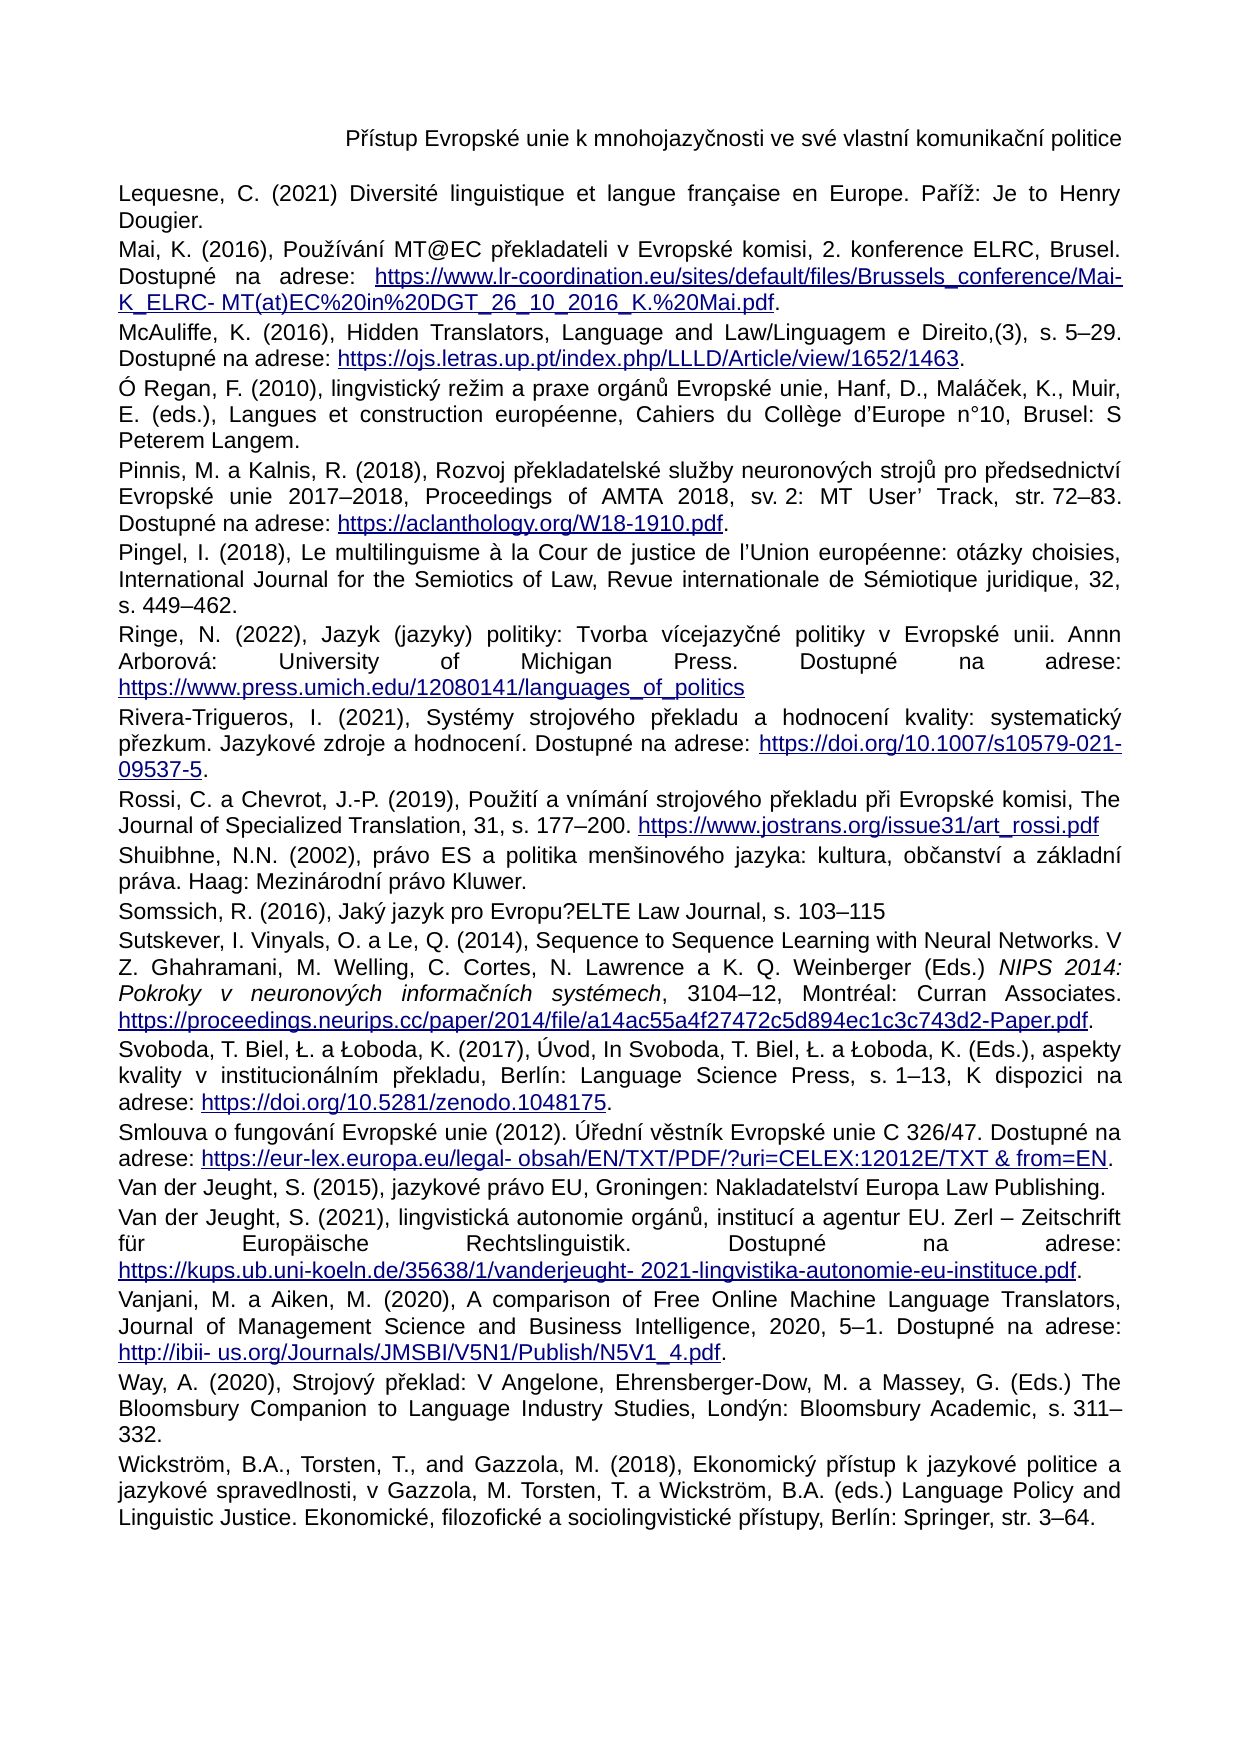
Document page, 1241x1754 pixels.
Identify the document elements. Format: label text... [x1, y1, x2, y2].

text Wickström, B.A., Torsten, T., and Gazzola, M. (2018), Ekonomický přístup k jazykové politice a jazykové spravedlnosti, v Gazzola, M. Torsten, T. a Wickström, B.A. (eds.) Language Policy and Linguistic Justice. Ekonomické, filozofické a sociolingvistické přístupy, Berlín: Springer, str. 3–64. [118, 1451, 1122, 1530]
text Vanjani, M. a Aiken, M. (2020), A comparison of Free Online Machine Language Translators, Journal of Management Science and Business Intelligence, 2020, 5–1. Dostupné na adrese: http://ibii- us.org/Journals/JMSBI/V5N1/Publish/N5V1_4.pdf. [118, 1286, 1122, 1365]
text Shuibhne, N.N. (2002), právo ES a politika menšinového jazyka: kultura, občanství a základní práva. Haag: Mezinárodní právo Kluwer. [118, 842, 1122, 895]
text Pinnis, M. a Kalnis, R. (2018), Rozvoj překladatelské služby neuronových strojů pro předsednictví Evropské unie 2017–2018, Proceedings of AMTA 2018, sv. 2: MT User’ Track, str. 72–83. Dostupné na adrese: https://aclanthology.org/W18-1910.pdf. [118, 457, 1122, 536]
text Somssich, R. (2016), Jaký jazyk pro Evropu?ELTE Law Journal, s. 103–115 [118, 898, 1122, 924]
text Van der Jeught, S. (2021), lingvistická autonomie orgánů, institucí a agentur EU. Zerl – Zeitschrift für Europäische Rechtslinguistik. Dostupné na adrese: https://kups.ub.uni-koeln.de/35638/1/vanderjeught- 2021-lingvistika-autonomie-eu-instituce.pdf. [118, 1204, 1122, 1283]
text McAuliffe, K. (2016), Hidden Translators, Language and Law/Linguagem e Direito,(3), s. 5–29. Dostupné na adrese: https://ojs.letras.up.pt/index.php/LLLD/Article/view/1652/1463. [118, 319, 1122, 371]
text Rossi, C. a Chevrot, J.-P. (2019), Použití a vnímání strojového překladu při Evropské komisi, The Journal of Specialized Translation, 31, s. 177–200. https://www.jostrans.org/issue31/art_rossi.pdf [118, 786, 1122, 839]
text Mai, K. (2016), Používání MT@EC překladateli v Evropské komisi, 2. konference ELRC, Brusel. Dostupné na adrese: https://www.lr-coordination.eu/sites/default/files/Brussels_conference/Mai-K_ELRC- MT(at)EC%20in%20DGT_26_10_2016_K.%20Mai.pdf. [118, 236, 1122, 315]
text Van der Jeught, S. (2015), jazykové právo EU, Groningen: Nakladatelství Europa Law Publishing. [118, 1174, 1122, 1201]
text Ó Regan, F. (2010), lingvistický režim a praxe orgánů Evropské unie, Hanf, D., Maláček, K., Muir, E. (eds.), Langues et construction européenne, Cahiers du Collège d’Europe n°10, Brusel: S Peterem Langem. [118, 374, 1122, 454]
text Way, A. (2020), Strojový překlad: V Angelone, Ehrensberger-Dow, M. a Massey, G. (Eds.) The Bloomsbury Companion to Language Industry Studies, Londýn: Bloomsbury Academic, s. 311–332. [118, 1368, 1122, 1448]
text Lequesne, C. (2021) Diversité linguistique et langue française en Europe. Paříž: Je to Henry Dougier. [118, 180, 1122, 233]
text Rivera-Trigueros, I. (2021), Systémy strojového překladu a hodnocení kvality: systematický přezkum. Jazykové zdroje a hodnocení. Dostupné na adrese: https://doi.org/10.1007/s10579-021-09537-5. [118, 704, 1122, 783]
text Sutskever, I. Vinyals, O. a Le, Q. (2014), Sequence to Sequence Learning with Neural Networks. V Z. Ghahramani, M. Welling, C. Cortes, N. Lawrence a K. Q. Weinberger (Eds.) NIPS 2014: Pokroky v neuronových informačních systémech, 3104–12, Montréal: Curran Associates. https://proceedings.neurips.cc/paper/2014/file/a14ac55a4f27472c5d894ec1c3c743d2-Paper.pdf. [118, 927, 1122, 1033]
text Ringe, N. (2022), Jazyk (jazyky) politiky: Tvorba vícejazyčné politiky v Evropské unii. Annn Arborová: University of Michigan Press. Dostupné na adrese: https://www.press.umich.edu/12080141/languages_of_politics [118, 621, 1122, 701]
text Svoboda, T. Biel, Ł. a Łoboda, K. (2017), Úvod, In Svoboda, T. Biel, Ł. a Łoboda, K. (Eds.), aspekty kvality v institucionálním překladu, Berlín: Language Science Press, s. 1–13, K dispozici na adrese: https://doi.org/10.5281/zenodo.1048175. [118, 1036, 1122, 1115]
text Smlouva o fungování Evropské unie (2012). Úřední věstník Evropské unie C 326/47. Dostupné na adrese: https://eur-lex.europa.eu/legal- obsah/EN/TXT/PDF/?uri=CELEX:12012E/TXT & from=EN. [118, 1118, 1122, 1171]
text Pingel, I. (2018), Le multilinguisme à la Cour de justice de l’Union européenne: otázky choisies, International Journal for the Semiotics of Law, Revue internationale de Sémiotique juridique, 32, s. 449–462. [118, 539, 1122, 618]
